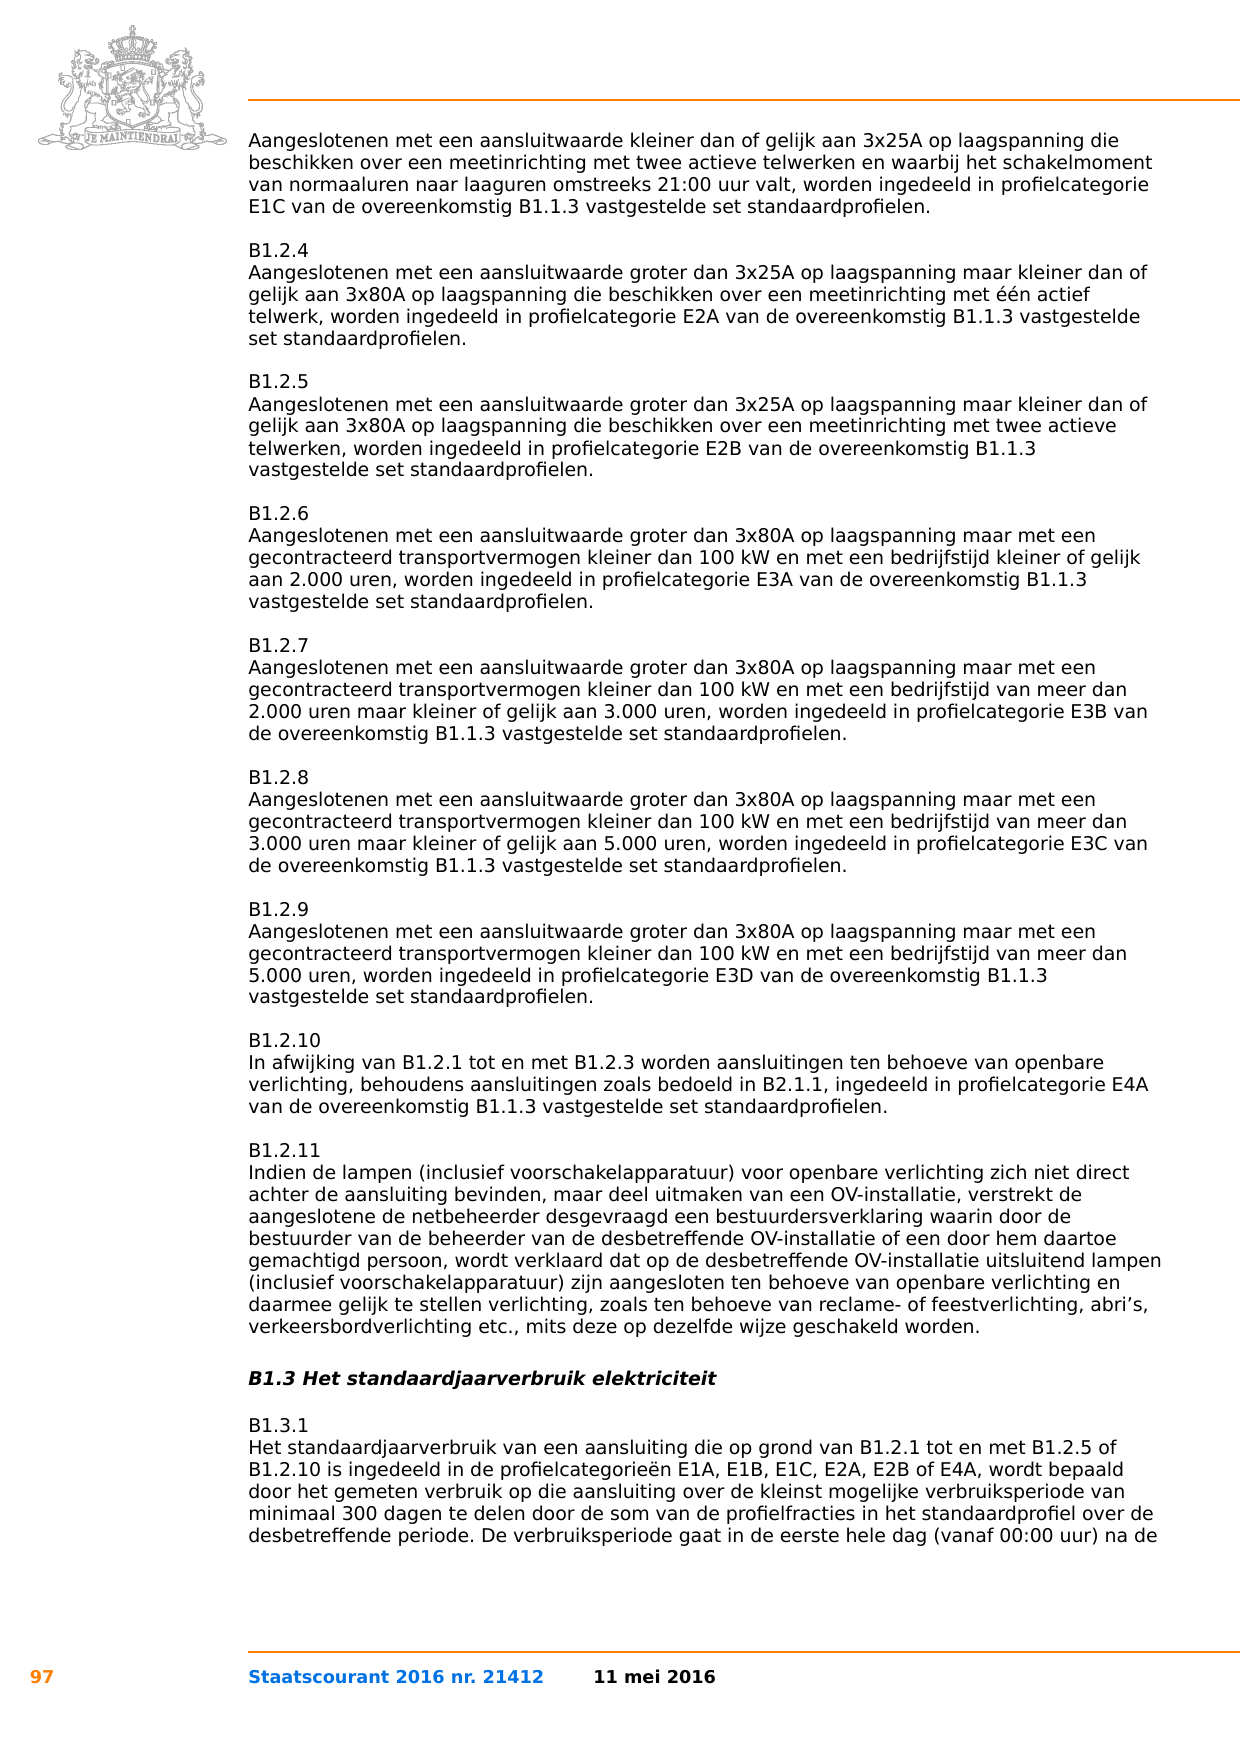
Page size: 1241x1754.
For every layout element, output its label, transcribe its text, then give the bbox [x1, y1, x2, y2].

text Aangeslotenen met een aansluitwaarde groter dan 3x80A op laagspanning maar met een gecontracteerd transportvermogen kleiner dan 100 kW en met een bedrijfstijd kleiner of gelijk aan 2.000 uren, worden ingedeeld in profielcategorie E3A van de overeenkomstig B1.1.3 vastgestelde set standaardprofielen. [248, 525, 1163, 613]
text B1.2.5 [248, 371, 1163, 393]
text B1.2.10 [248, 1030, 1163, 1052]
text Aangeslotenen met een aansluitwaarde groter dan 3x80A op laagspanning maar met een gecontracteerd transportvermogen kleiner dan 100 kW en met een bedrijfstijd van meer dan 3.000 uren maar kleiner of gelijk aan 5.000 uren, worden ingedeeld in profielcategorie E3C van de overeenkomstig B1.1.3 vastgestelde set standaardprofielen. [248, 789, 1163, 877]
text Aangeslotenen met een aansluitwaarde groter dan 3x80A op laagspanning maar met een gecontracteerd transportvermogen kleiner dan 100 kW en met een bedrijfstijd van meer dan 5.000 uren, worden ingedeeld in profielcategorie E3D van de overeenkomstig B1.1.3 vastgestelde set standaardprofielen. [248, 921, 1163, 1008]
text B1.3.1 [248, 1415, 1163, 1437]
text Aangeslotenen met een aansluitwaarde groter dan 3x25A op laagspanning maar kleiner dan of gelijk aan 3x80A op laagspanning die beschikken over een meetinrichting met twee actieve telwerken, worden ingedeeld in profielcategorie E2B van de overeenkomstig B1.1.3 vastgestelde set standaardprofielen. [248, 393, 1163, 481]
text Aangeslotenen met een aansluitwaarde groter dan 3x25A op laagspanning maar kleiner dan of gelijk aan 3x80A op laagspanning die beschikken over een meetinrichting met één actief telwerk, worden ingedeeld in profielcategorie E2A van de overeenkomstig B1.1.3 vastgestelde set standaardprofielen. [248, 262, 1163, 349]
text Indien de lampen (inclusief voorschakelapparatuur) voor openbare verlichting zich niet direct achter de aansluiting bevinden, maar deel uitmaken van een OV-installatie, verstrekt de aangeslotene de netbeheerder desgevraagd een bestuurdersverklaring waarin door de bestuurder van de beheerder van de desbetreffende OV-installatie of een door hem daartoe gemachtigd persoon, wordt verklaard dat op de desbetreffende OV-installatie uitsluitend lampen (inclusief voorschakelapparatuur) zijn aangesloten ten behoeve van openbare verlichting en daarmee gelijk te stellen verlichting, zoals ten behoeve van reclame- of feestverlichting, abri’s, verkeersbordverlichting etc., mits deze op dezelfde wijze geschakeld worden. [248, 1162, 1163, 1338]
picture [38, 25, 227, 150]
text B1.2.9 [248, 898, 1163, 921]
text B1.2.4 [248, 240, 1163, 262]
text B1.2.6 [248, 503, 1163, 525]
subtitle B1.3 Het standaardjaarverbruik elektriciteit [248, 1368, 1163, 1390]
text In afwijking van B1.2.1 tot en met B1.2.3 worden aansluitingen ten behoeve van openbare verlichting, behoudens aansluitingen zoals bedoeld in B2.1.1, ingedeeld in profielcategorie E4A van de overeenkomstig B1.1.3 vastgestelde set standaardprofielen. [248, 1052, 1163, 1118]
text Aangeslotenen met een aansluitwaarde groter dan 3x80A op laagspanning maar met een gecontracteerd transportvermogen kleiner dan 100 kW en met een bedrijfstijd van meer dan 2.000 uren maar kleiner of gelijk aan 3.000 uren, worden ingedeeld in profielcategorie E3B van de overeenkomstig B1.1.3 vastgestelde set standaardprofielen. [248, 657, 1163, 745]
text B1.2.8 [248, 767, 1163, 789]
text Het standaardjaarverbruik van een aansluiting die op grond van B1.2.1 tot en met B1.2.5 of B1.2.10 is ingedeeld in de profielcategorieën E1A, E1B, E1C, E2A, E2B of E4A, wordt bepaald door het gemeten verbruik op die aansluiting over de kleinst mogelijke verbruiksperiode van minimaal 300 dagen te delen door de som van de profielfracties in het standaardprofiel over de desbetreffende periode. De verbruiksperiode gaat in de eerste hele dag (vanaf 00:00 uur) na de [248, 1437, 1163, 1547]
text Aangeslotenen met een aansluitwaarde kleiner dan of gelijk aan 3x25A op laagspanning die beschikken over een meetinrichting met twee actieve telwerken en waarbij het schakelmoment van normaaluren naar laaguren omstreeks 21:00 uur valt, worden ingedeeld in profielcategorie E1C van de overeenkomstig B1.1.3 vastgestelde set standaardprofielen. [248, 130, 1163, 218]
text B1.2.7 [248, 635, 1163, 657]
text B1.2.11 [248, 1140, 1163, 1162]
